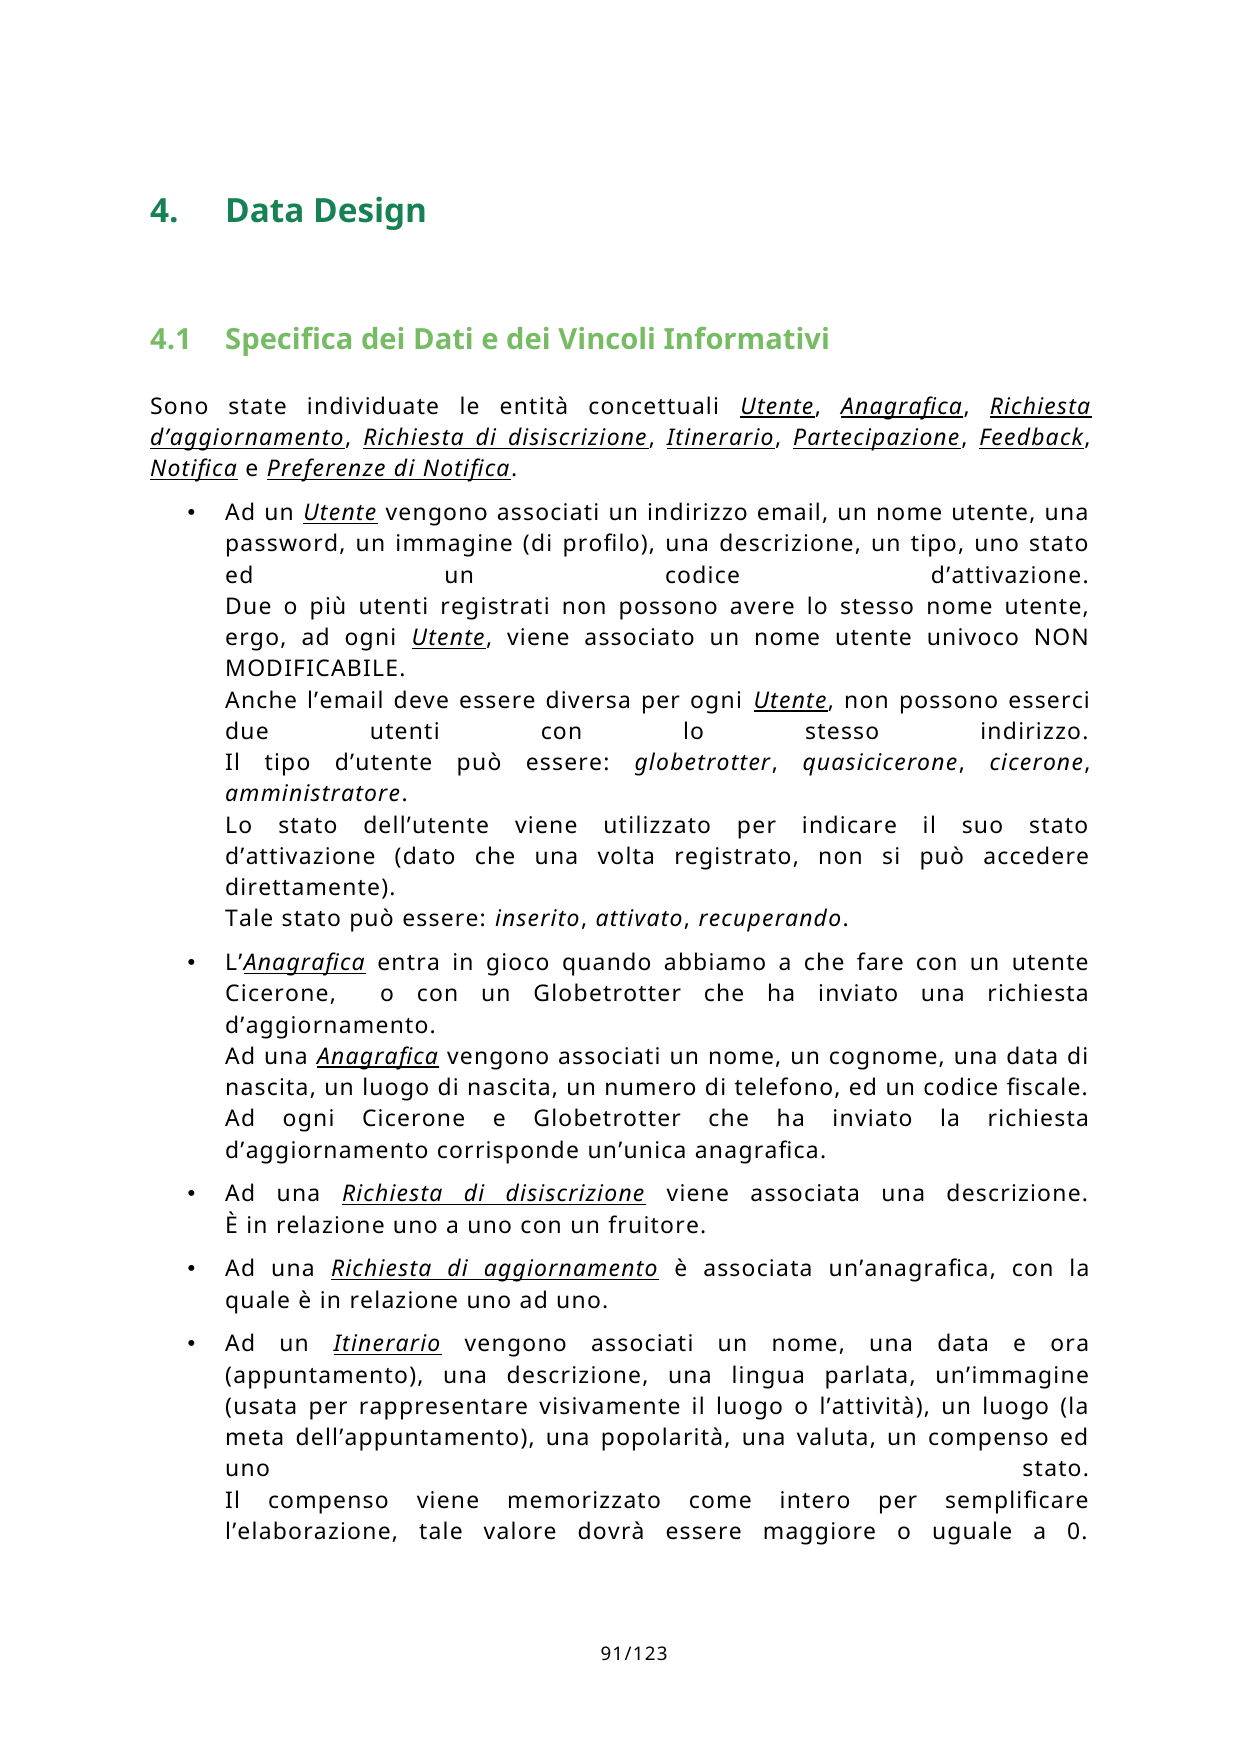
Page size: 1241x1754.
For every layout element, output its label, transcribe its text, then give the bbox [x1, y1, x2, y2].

list L’Anagrafica entra in gioco quando abbiamo a che fare con un utente Cicerone, o con un Globetrotter che ha inviato una richiesta d’aggiornamento. Ad una Anagrafica vengono associati un nome, un cognome, una data di nascita, un luogo di nascita, un numero di telefono, ed un codice fiscale. Ad ogni Cicerone e Globetrotter che ha inviato la richiesta d’aggiornamento corrisponde un’unica anagrafica. [187, 946, 1090, 1165]
subtitle Specifica dei Dati e dei Vincoli Informativi [150, 318, 1090, 358]
list Ad un Utente vengono associati un indirizzo email, un nome utente, una password, un immagine (di profilo), una descrizione, un tipo, uno stato ed un codice d’attivazione. Due o più utenti registrati non possono avere lo stesso nome utente, ergo, ad ogni Utente, viene associato un nome utente univoco NON MODIFICABILE. Anche l’email deve essere diversa per ogni Utente, non possono esserci due utenti con lo stesso indirizzo. Il tipo d’utente può essere: globetrotter, quasicicerone, cicerone, amministratore. Lo stato dell’utente viene utilizzato per indicare il suo stato d’attivazione (dato che una volta registrato, non si può accedere direttamente). Tale stato può essere: inserito, attivato, recuperando. [187, 496, 1090, 934]
list Ad una Richiesta di disiscrizione viene associata una descrizione. È in relazione uno a uno con un fruitore. [187, 1177, 1090, 1240]
list Ad una Richiesta di aggiornamento è associata un’anagrafica, con la quale è in relazione uno ad uno. [187, 1252, 1090, 1315]
subtitle Data Design [150, 187, 1090, 233]
text Sono state individuate le entità concettuali Utente, Anagrafica, Richiesta d’aggiornamento, Richiesta di disiscrizione, Itinerario, Partecipazione, Feedback, Notifica e Preferenze di Notifica. [150, 390, 1090, 484]
list Ad un Itinerario vengono associati un nome, una data e ora (appuntamento), una descrizione, una lingua parlata, un’immagine (usata per rappresentare visivamente il luogo o l’attività), un luogo (la meta dell’appuntamento), una popolarità, una valuta, un compenso ed uno stato. Il compenso viene memorizzato come intero per semplificare l’elaborazione, tale valore dovrà essere maggiore o uguale a 0. [187, 1327, 1090, 1546]
